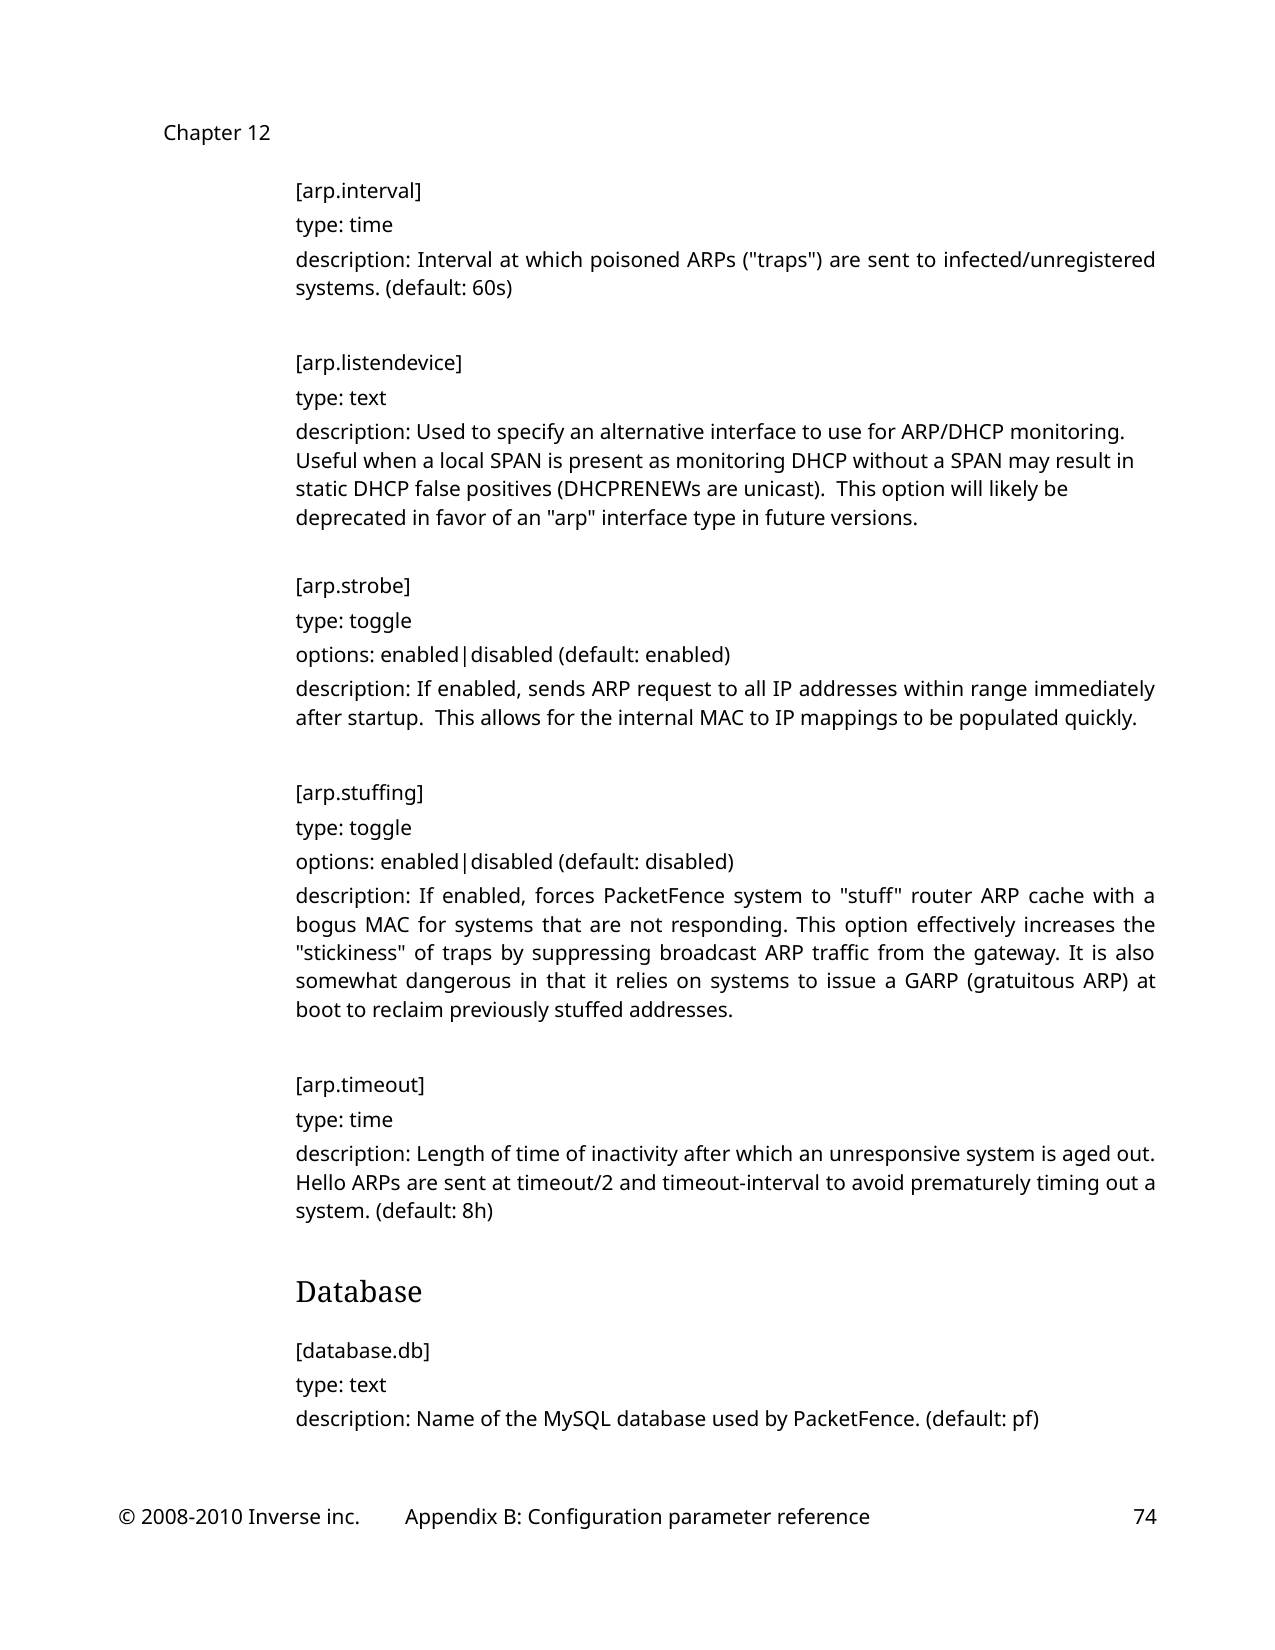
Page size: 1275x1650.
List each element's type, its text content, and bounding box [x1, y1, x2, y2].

text description: If enabled, forces PacketFence system to "stuff" router ARP cache with a bogus MAC for systems that are not responding. This option effectively increases the "stickiness" of traps by suppressing broadcast ARP traffic from the gateway. It is also somewhat dangerous in that it relies on systems to issue a GARP (gratuitous ARP) at boot to reclaim previously stuffed addresses. [295, 881, 1157, 1023]
text [arp.listendevice] [295, 348, 1157, 377]
text [database.db] [295, 1336, 1157, 1364]
text type: toggle [295, 606, 1157, 634]
text description: Length of time of inactivity after which an unresponsive system is aged out. Hello ARPs are sent at timeout/2 and timeout-interval to avoid prematurely timing out a system. (default: 8h) [295, 1139, 1157, 1224]
subtitle Database [295, 1271, 1157, 1311]
text description: Name of the MySQL database used by PacketFence. (default: pf) [295, 1404, 1157, 1433]
text options: enabled|disabled (default: enabled) [295, 640, 1157, 668]
text description: Used to specify an alternative interface to use for ARP/DHCP monitoring. Useful when a local SPAN is present as monitoring DHCP without a SPAN may result in static DHCP false positives (DHCPRENEWs are unicast). This option will likely be deprecated in favor of an "arp" interface type in future versions. [295, 417, 1157, 531]
text [arp.stuffing] [295, 778, 1157, 807]
text [arp.interval] [295, 176, 1157, 204]
text options: enabled|disabled (default: disabled) [295, 847, 1157, 875]
text type: time [295, 210, 1157, 239]
text description: If enabled, sends ARP request to all IP addresses within range immediately after startup. This allows for the internal MAC to IP mappings to be populated quickly. [295, 674, 1157, 731]
text type: text [295, 1370, 1157, 1399]
text description: Interval at which poisoned ARPs ("traps") are sent to infected/unregistered systems. (default: 60s) [295, 245, 1157, 302]
text [arp.timeout] [295, 1070, 1157, 1099]
text type: text [295, 383, 1157, 411]
text type: toggle [295, 813, 1157, 841]
text type: time [295, 1105, 1157, 1133]
text [arp.strobe] [295, 571, 1157, 600]
